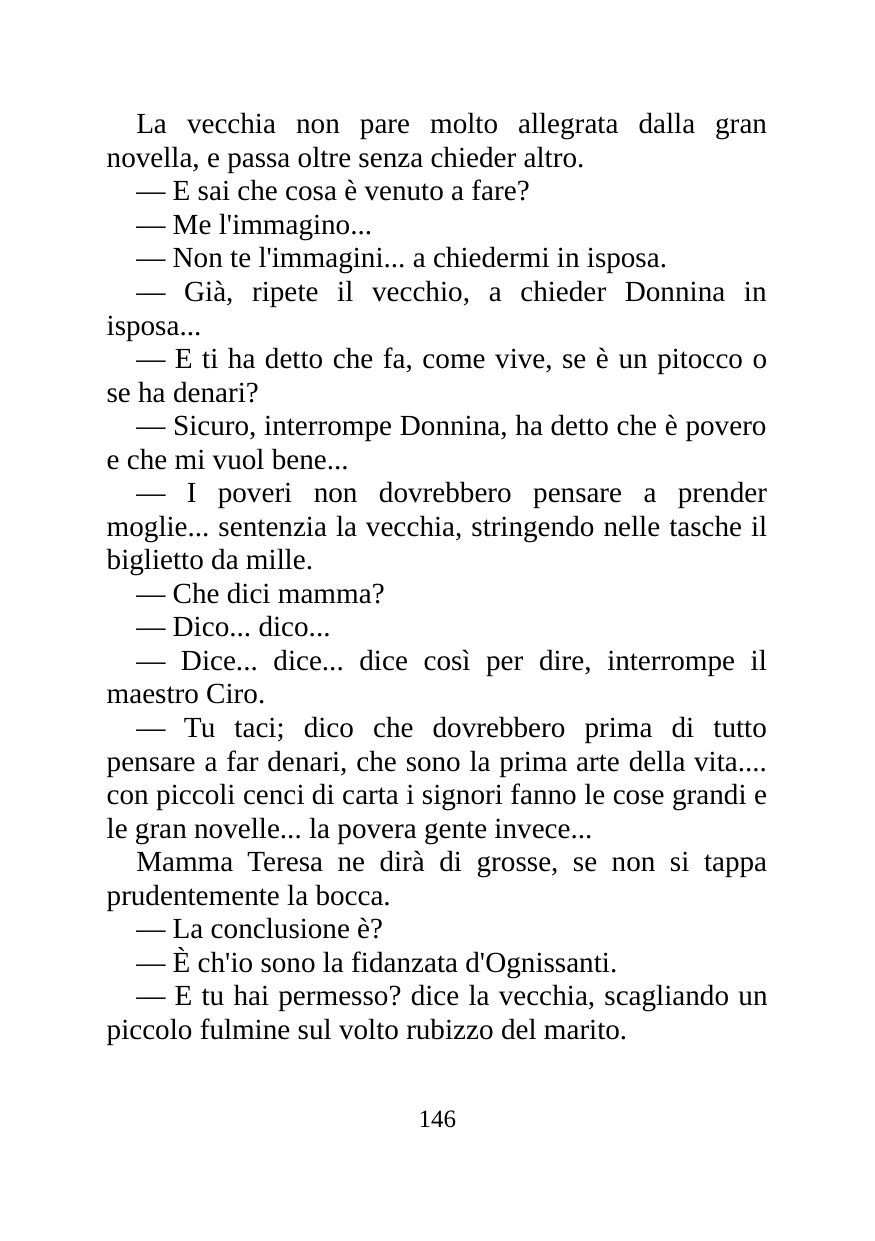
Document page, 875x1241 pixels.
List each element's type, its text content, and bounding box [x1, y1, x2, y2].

text Mamma Teresa ne dirà di grosse, se non si tappa prudentemente la bocca. [106, 844, 768, 911]
text — È ch'io sono la fidanzata d'Ognissanti. [106, 945, 768, 978]
text La vecchia non pare molto allegrata dalla gran novella, e passa oltre senza chieder altro. [106, 106, 768, 173]
text — Tu taci; dico che dovrebbero prima di tutto pensare a far denari, che sono la prima arte della vita.... con piccoli cenci di carta i signori fanno le cose grandi e le gran novelle... la povera gente invece... [106, 710, 768, 844]
text — Dico... dico... [106, 609, 768, 643]
text — Non te l'immagini... a chiedermi in isposa. [106, 241, 768, 274]
text — E tu hai permesso? dice la vecchia, scagliando un piccolo fulmine sul volto rubizzo del marito. [106, 978, 768, 1046]
text — E ti ha detto che fa, come vive, se è un pitocco o se ha denari? [106, 341, 768, 408]
text — La conclusione è? [106, 911, 768, 945]
text — E sai che cosa è venuto a fare? [106, 173, 768, 207]
text — Dice... dice... dice così per dire, interrompe il maestro Ciro. [106, 643, 768, 710]
text — Me l'immagino... [106, 207, 768, 241]
text — Che dici mamma? [106, 576, 768, 609]
text — Già, ripete il vecchio, a chieder Donnina in isposa... [106, 274, 768, 341]
text — Sicuro, interrompe Donnina, ha detto che è povero e che mi vuol bene... [106, 408, 768, 475]
text — I poveri non dovrebbero pensare a prender moglie... sentenzia la vecchia, stringendo nelle tasche il biglietto da mille. [106, 475, 768, 576]
